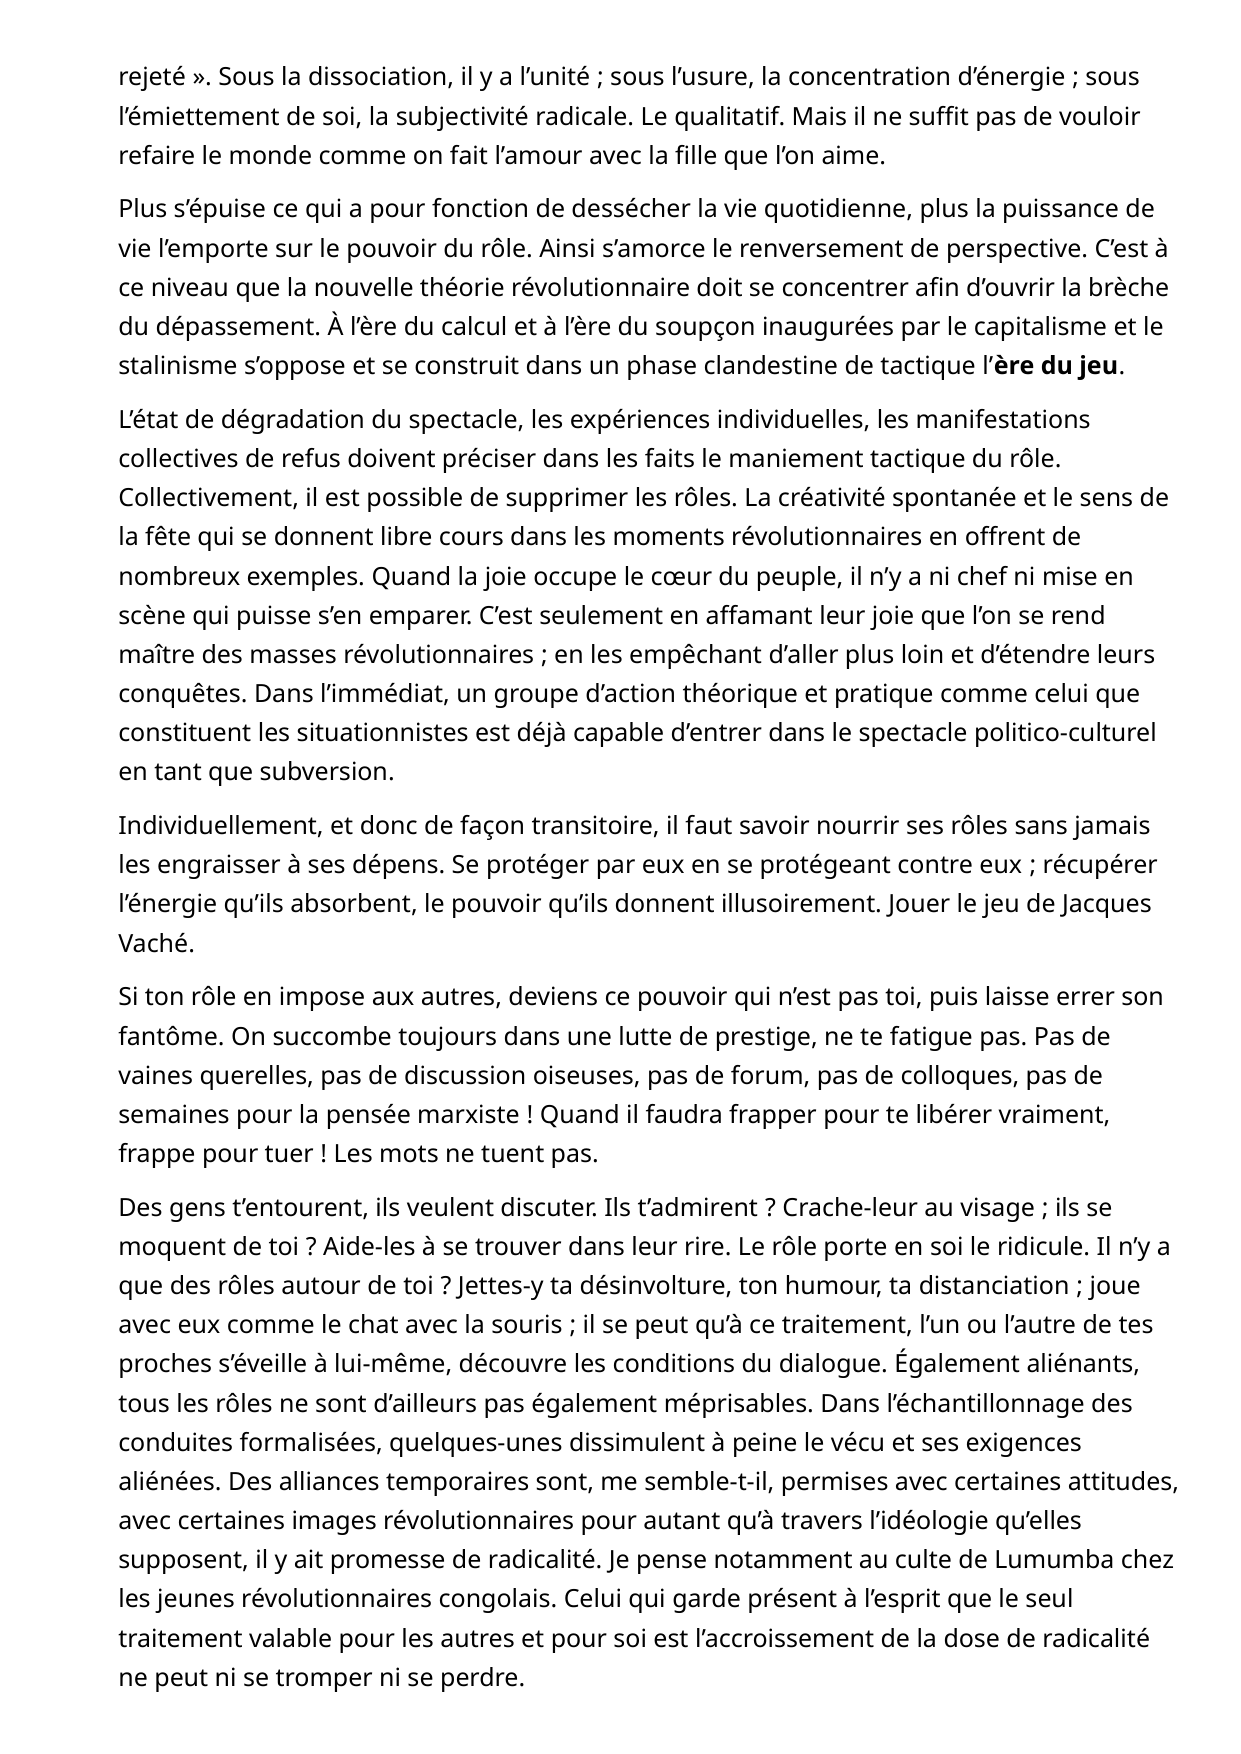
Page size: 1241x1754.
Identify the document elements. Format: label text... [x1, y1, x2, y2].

text Des gens t’entourent, ils veulent discuter. Ils t’admirent ? Crache-leur au visage ; ils se moquent de toi ? Aide-les à se trouver dans leur rire. Le rôle porte en soi le ridicule. Il n’y a que des rôles autour de toi ? Jettes-y ta désinvolture, ton humour, ta distanciation ; joue avec eux comme le chat avec la souris ; il se peut qu’à ce traitement, l’un ou l’autre de tes proches s’éveille à lui-même, découvre les conditions du dialogue. Également aliénants, tous les rôles ne sont d’ailleurs pas également méprisables. Dans l’échantillonnage des conduites formalisées, quelques-unes dissimulent à peine le vécu et ses exigences aliénées. Des alliances temporaires sont, me semble-t-il, permises avec certaines attitudes, avec certaines images révolutionnaires pour autant qu’à travers l’idéologie qu’elles supposent, il y ait promesse de radicalité. Je pense notamment au culte de Lumumba chez les jeunes révolutionnaires congolais. Celui qui garde présent à l’esprit que le seul traitement valable pour les autres et pour soi est l’accroissement de la dose de radicalité ne peut ni se tromper ni se perdre. [118, 1189, 1181, 1693]
text rejeté ». Sous la dissociation, il y a l’unité ; sous l’usure, la concentration d’énergie ; sous l’émiettement de soi, la subjectivité radicale. Le qualitatif. Mais il ne suffit pas de vouloir refaire le monde comme on fait l’amour avec la fille que l’on aime. [118, 59, 1181, 171]
text L’état de dégradation du spectacle, les expériences individuelles, les manifestations collectives de refus doivent préciser dans les faits le maniement tactique du rôle. Collectivement, il est possible de supprimer les rôles. La créativité spontanée et le sens de la fête qui se donnent libre cours dans les moments révolutionnaires en offrent de nombreux exemples. Quand la joie occupe le cœur du peuple, il n’y a ni chef ni mise en scène qui puisse s’en emparer. C’est seulement en affamant leur joie que l’on se rend maître des masses révolutionnaires ; en les empêchant d’aller plus loin et d’étendre leurs conquêtes. Dans l’immédiat, un groupe d’action théorique et pratique comme celui que constituent les situationnistes est déjà capable d’entrer dans le spectacle politico-culturel en tant que subversion. [118, 402, 1181, 788]
text Si ton rôle en impose aux autres, deviens ce pouvoir qui n’est pas toi, puis laisse errer son fantôme. On succombe toujours dans une lutte de prestige, ne te fatigue pas. Pas de vaines querelles, pas de discussion oiseuses, pas de forum, pas de colloques, pas de semaines pour la pensée marxiste ! Quand il faudra frapper pour te libérer vraiment, frappe pour tuer ! Les mots ne tuent pas. [118, 979, 1181, 1170]
text Plus s’épuise ce qui a pour fonction de dessécher la vie quotidienne, plus la puissance de vie l’emporte sur le pouvoir du rôle. Ainsi s’amorce le renversement de perspective. C’est à ce niveau que la nouvelle théorie révolutionnaire doit se concentrer afin d’ouvrir la brèche du dépassement. À l’ère du calcul et à l’ère du soupçon inaugurées par le capitalisme et le stalinisme s’oppose et se construit dans un phase clandestine de tactique l’ère du jeu. [118, 191, 1181, 382]
text Individuellement, et donc de façon transitoire, il faut savoir nourrir ses rôles sans jamais les engraisser à ses dépens. Se protéger par eux en se protégeant contre eux ; récupérer l’énergie qu’ils absorbent, le pouvoir qu’ils donnent illusoirement. Jouer le jeu de Jacques Vaché. [118, 808, 1181, 959]
